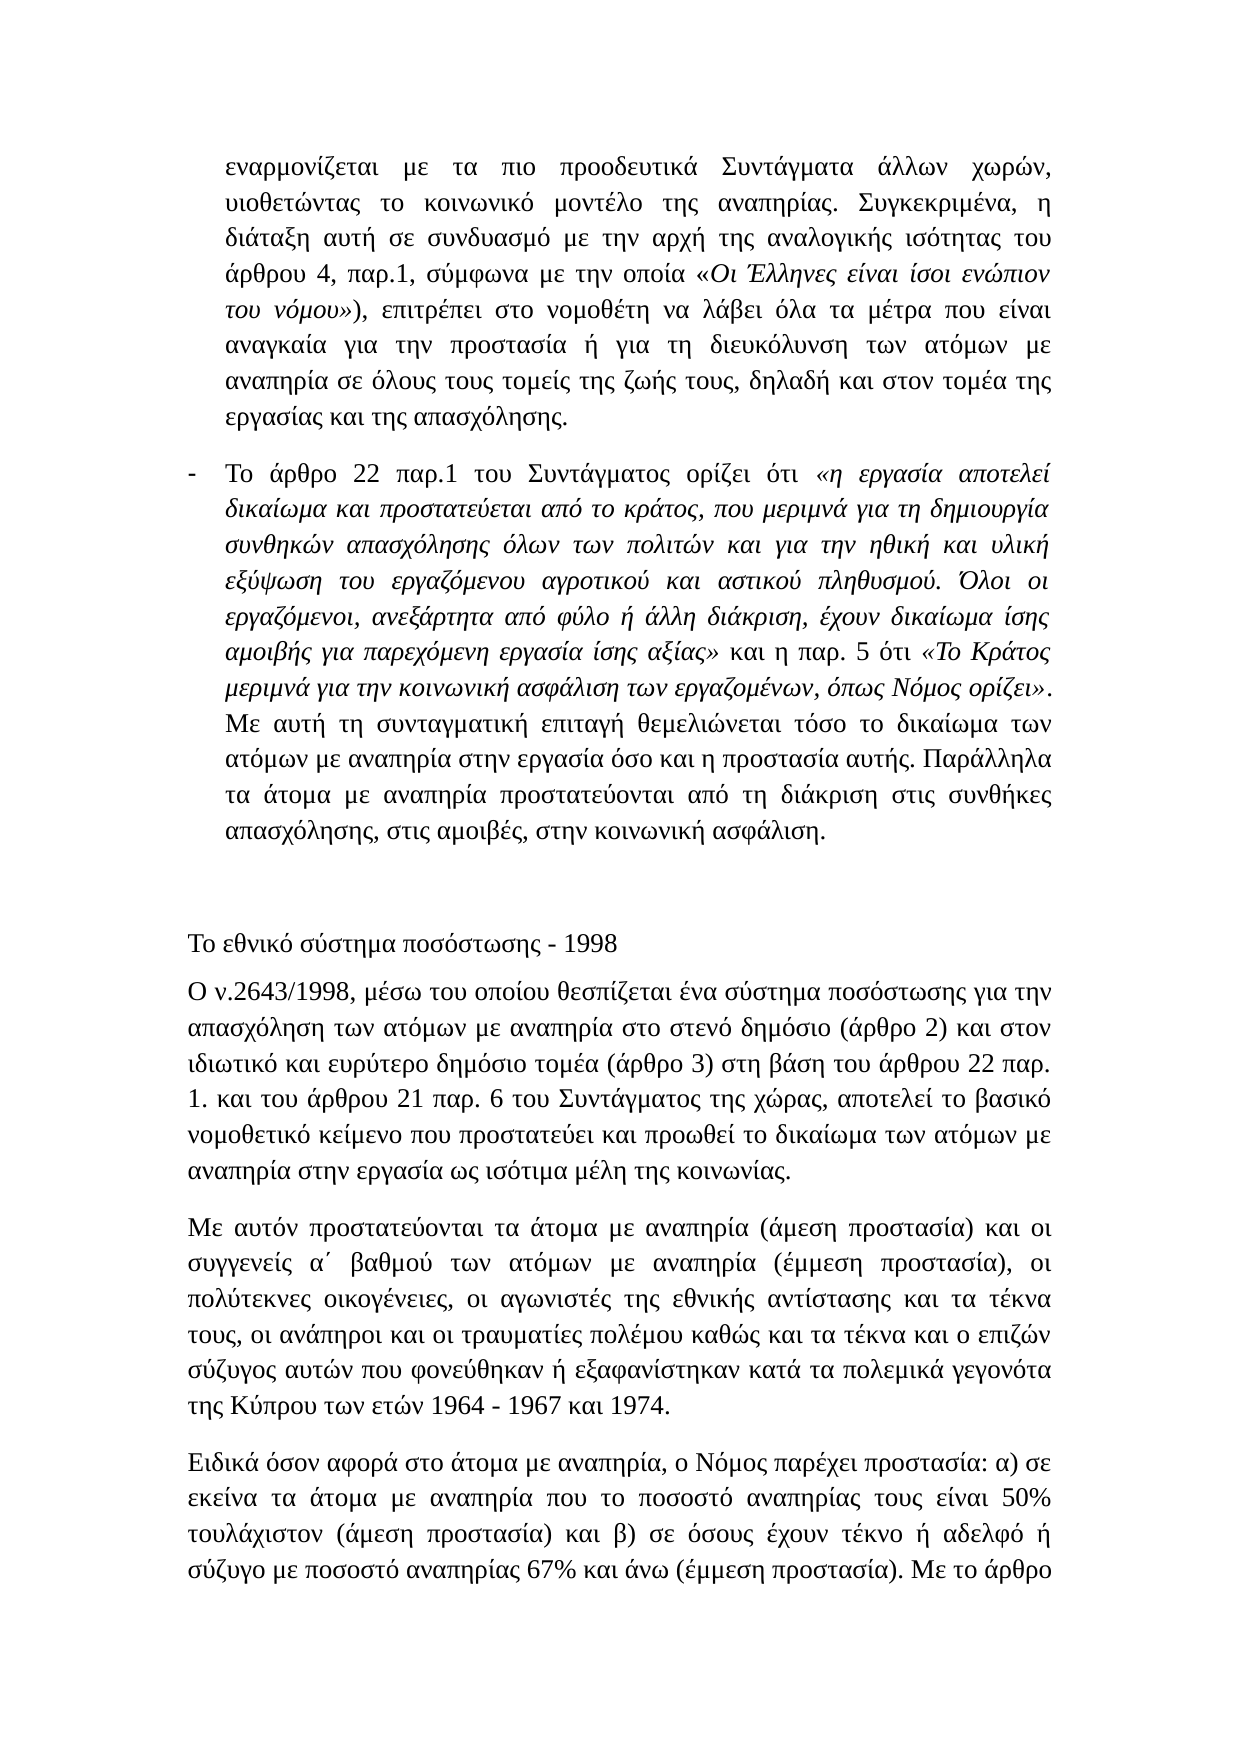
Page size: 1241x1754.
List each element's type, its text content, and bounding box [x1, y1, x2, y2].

text Ειδικά όσον αφορά στο άτομα με αναπηρία, ο Νόμος παρέχει προστασία: α) σε εκείνα τα άτομα με αναπηρία που το ποσοστό αναπηρίας τους είναι 50% τουλάχιστον (άμεση προστασία) και β) σε όσους έχουν τέκνο ή αδελφό ή σύζυγο με ποσοστό αναπηρίας 67% και άνω (έμμεση προστασία). Με το άρθρο [187, 1446, 1053, 1584]
list Το άρθρο 22 παρ.1 του Συντάγματος ορίζει ότι «η εργασία αποτελεί δικαίωμα και προστατεύεται από το κράτος, που μεριμνά για τη δημιουργία συνθηκών απασχόλησης όλων των πολιτών και για την ηθική και υλική εξύψωση του εργαζόμενου αγροτικού και αστικού πληθυσμού. Όλοι οι εργαζόμενοι, ανεξάρτητα από φύλο ή άλλη διάκριση, έχουν δικαίωμα ίσης αμοιβής για παρεχόμενη εργασία ίσης αξίας» και η παρ. 5 ότι «Το Κράτος μεριμνά για την κοινωνική ασφάλιση των εργαζομένων, όπως Νόμος ορίζει». Με αυτή τη συνταγματική επιταγή θεμελιώνεται τόσο το δικαίωμα των ατόμων με αναπηρία στην εργασία όσο και η προστασία αυτής. Παράλληλα τα άτομα με αναπηρία προστατεύονται από τη διάκριση στις συνθήκες απασχόλησης, στις αμοιβές, στην κοινωνική ασφάλιση. [187, 457, 1053, 845]
text Ο ν.2643/1998, μέσω του οποίου θεσπίζεται ένα σύστημα ποσόστωσης για την απασχόληση των ατόμων με αναπηρία στο στενό δημόσιο (άρθρο 2) και στον ιδιωτικό και ευρύτερο δημόσιο τομέα (άρθρο 3) στη βάση του άρθρου 22 παρ. 1. και του άρθρου 21 παρ. 6 του Συντάγματος της χώρας, αποτελεί το βασικό νομοθετικό κείμενο που προστατεύει και προωθεί το δικαίωμα των ατόμων με αναπηρία στην εργασία ως ισότιμα μέλη της κοινωνίας. [187, 975, 1053, 1185]
list εναρμονίζεται με τα πιο προοδευτικά Συντάγματα άλλων χωρών, υιοθετώντας το κοινωνικό μοντέλο της αναπηρίας. Συγκεκριμένα, η διάταξη αυτή σε συνδυασμό με την αρχή της αναλογικής ισότητας του άρθρου 4, παρ.1, σύμφωνα με την οποία «Οι Έλληνες είναι ίσοι ενώπιον του νόμου»), επιτρέπει στο νομοθέτη να λάβει όλα τα μέτρα που είναι αναγκαία για την προστασία ή για τη διευκόλυνση των ατόμων με αναπηρία σε όλους τους τομείς της ζωής τους, δηλαδή και στον τομέα της εργασίας και της απασχόλησης. [187, 150, 1053, 431]
text Με αυτόν προστατεύονται τα άτομα με αναπηρία (άμεση προστασία) και οι συγγενείς α΄ βαθμού των ατόμων με αναπηρία (έμμεση προστασία), οι πολύτεκνες οικογένειες, οι αγωνιστές της εθνικής αντίστασης και τα τέκνα τους, οι ανάπηροι και οι τραυματίες πολέμου καθώς και τα τέκνα και ο επιζών σύζυγος αυτών που φονεύθηκαν ή εξαφανίστηκαν κατά τα πολεμικά γεγονότα της Κύπρου των ετών 1964 - 1967 και 1974. [187, 1211, 1053, 1420]
text Το εθνικό σύστημα ποσόστωσης - 1998 [187, 927, 1053, 958]
